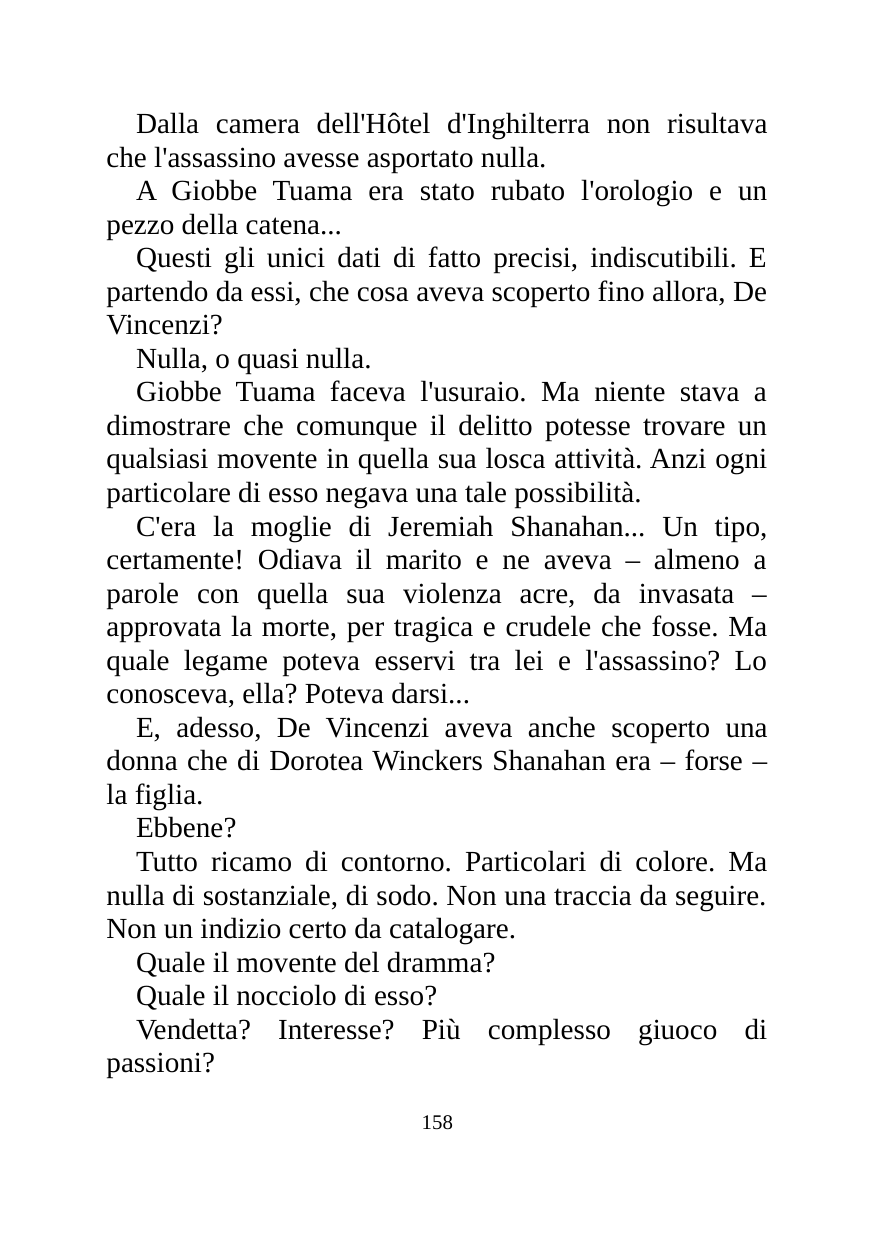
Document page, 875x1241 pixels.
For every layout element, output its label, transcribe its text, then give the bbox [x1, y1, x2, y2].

text E, adesso, De Vincenzi aveva anche scoperto una donna che di Dorotea Winckers Shanahan era – forse – la figlia. [106, 710, 768, 811]
text Quale il nocciolo di esso? [106, 978, 768, 1012]
text Dalla camera dell'Hôtel d'Inghilterra non risultava che l'assassino avesse asportato nulla. [106, 106, 768, 173]
text Giobbe Tuama faceva l'usuraio. Ma niente stava a dimostrare che comunque il delitto potesse trovare un qualsiasi movente in quella sua losca attività. Anzi ogni particolare di esso negava una tale possibilità. [106, 374, 768, 509]
text Vendetta? Interesse? Più complesso giuoco di passioni? [106, 1012, 768, 1079]
text Quale il movente del dramma? [106, 945, 768, 978]
text Nulla, o quasi nulla. [106, 341, 768, 374]
text Ebbene? [106, 811, 768, 844]
text Questi gli unici dati di fatto precisi, indiscutibili. E partendo da essi, che cosa aveva scoperto fino allora, De Vincenzi? [106, 240, 768, 341]
text A Giobbe Tuama era stato rubato l'orologio e un pezzo della catena... [106, 173, 768, 240]
text Tutto ricamo di contorno. Particolari di colore. Ma nulla di sostanziale, di sodo. Non una traccia da seguire. Non un indizio certo da catalogare. [106, 844, 768, 945]
text C'era la moglie di Jeremiah Shanahan... Un tipo, certamente! Odiava il marito e ne aveva – almeno a parole con quella sua violenza acre, da invasata – approvata la morte, per tragica e crudele che fosse. Ma quale legame poteva esservi tra lei e l'assassino? Lo conosceva, ella? Poteva darsi... [106, 509, 768, 710]
